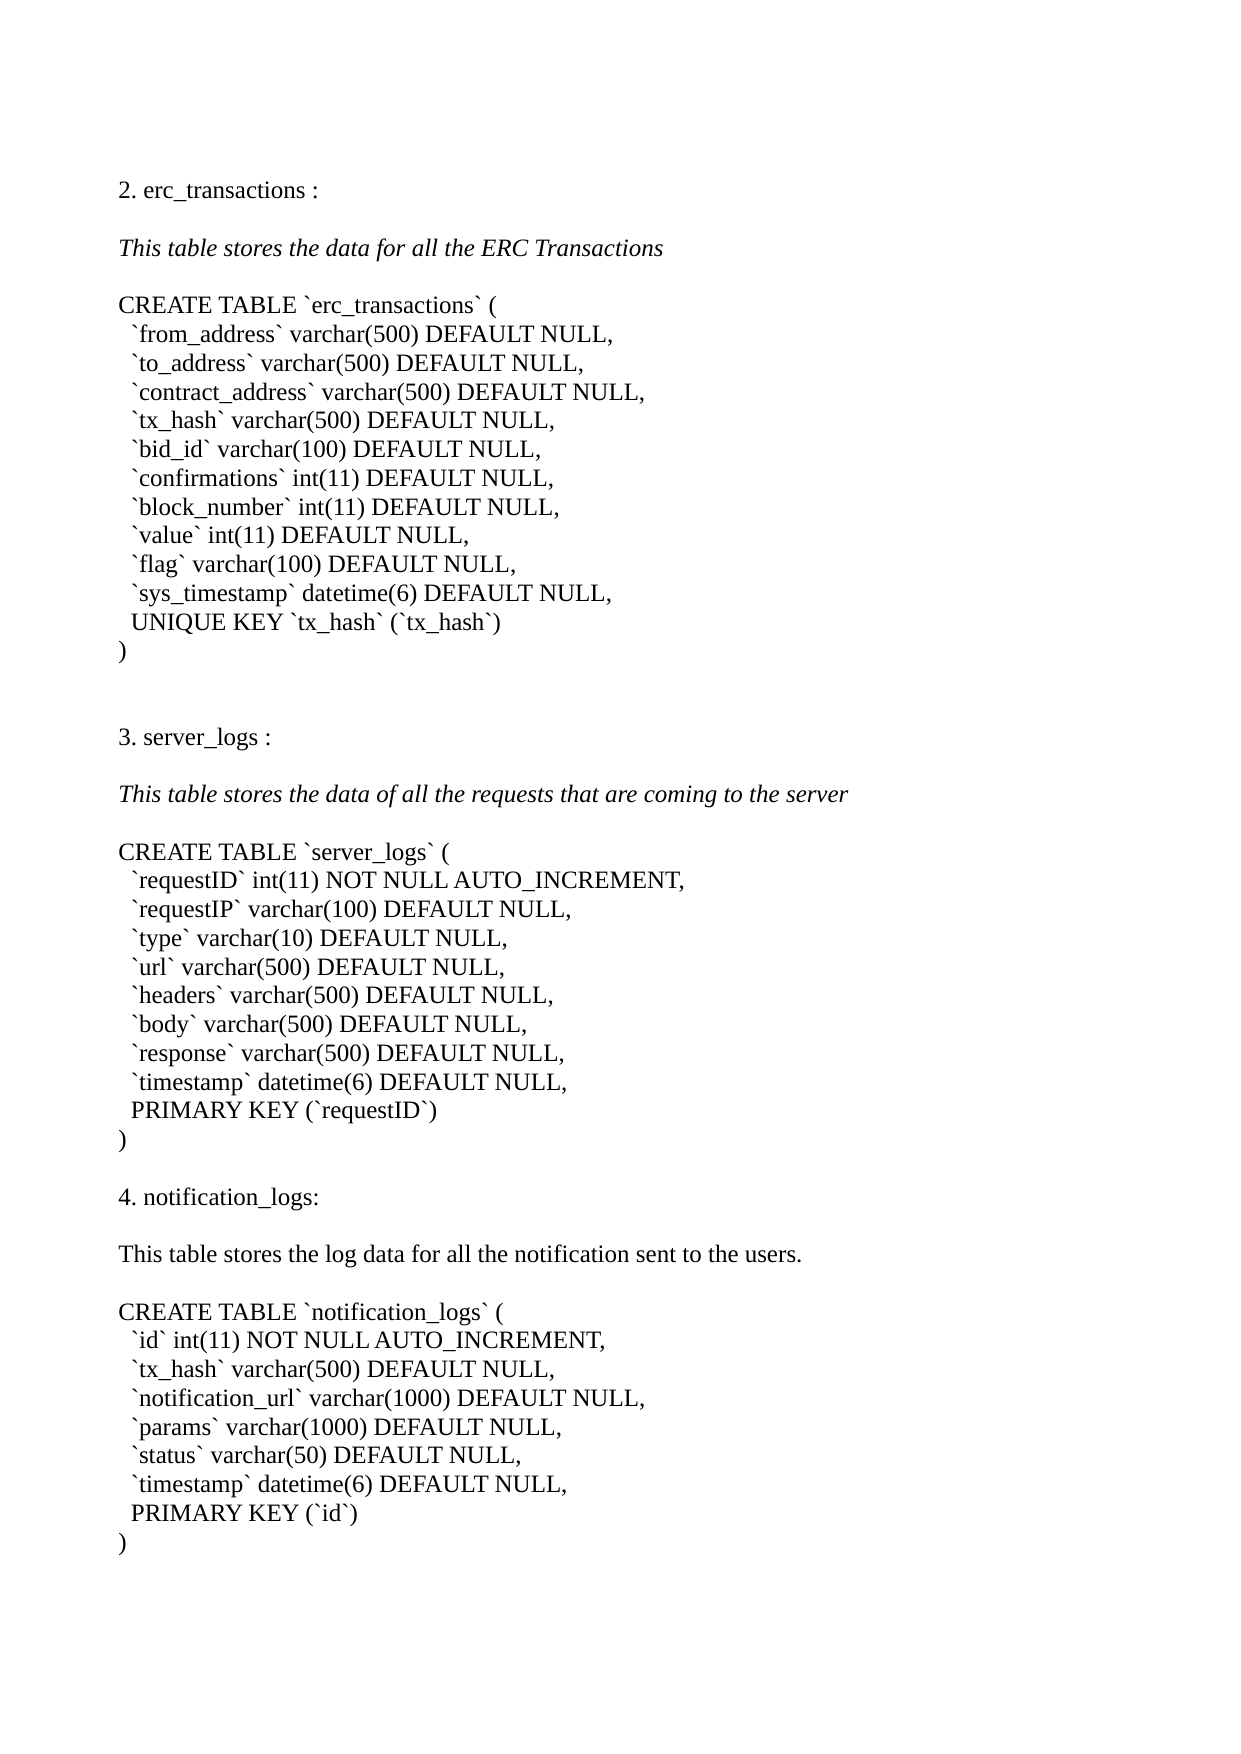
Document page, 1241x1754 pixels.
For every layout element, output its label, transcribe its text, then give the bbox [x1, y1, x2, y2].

text 2. erc_transactions : [118, 176, 1122, 204]
text ) [118, 636, 1122, 664]
text `timestamp` datetime(6) DEFAULT NULL, [118, 1067, 1122, 1096]
text 3. server_logs : [118, 722, 1122, 751]
text `response` varchar(500) DEFAULT NULL, [118, 1038, 1122, 1067]
text PRIMARY KEY (`requestID`) [118, 1096, 1122, 1124]
text CREATE TABLE `server_logs` ( [118, 837, 1122, 866]
text PRIMARY KEY (`id`) [118, 1498, 1122, 1527]
text ) [118, 1124, 1122, 1153]
text `body` varchar(500) DEFAULT NULL, [118, 1009, 1122, 1038]
text `tx_hash` varchar(500) DEFAULT NULL, [118, 406, 1122, 434]
text This table stores the data of all the requests that are coming to the server [118, 779, 1122, 808]
text `requestIP` varchar(100) DEFAULT NULL, [118, 894, 1122, 923]
text `bid_id` varchar(100) DEFAULT NULL, [118, 434, 1122, 463]
text `sys_timestamp` datetime(6) DEFAULT NULL, [118, 578, 1122, 607]
text `headers` varchar(500) DEFAULT NULL, [118, 981, 1122, 1009]
text `type` varchar(10) DEFAULT NULL, [118, 923, 1122, 952]
text 4. notification_logs: [118, 1182, 1122, 1211]
text `contract_address` varchar(500) DEFAULT NULL, [118, 377, 1122, 406]
text `block_number` int(11) DEFAULT NULL, [118, 492, 1122, 521]
text `flag` varchar(100) DEFAULT NULL, [118, 549, 1122, 578]
text `value` int(11) DEFAULT NULL, [118, 521, 1122, 549]
text `confirmations` int(11) DEFAULT NULL, [118, 463, 1122, 492]
text CREATE TABLE `notification_logs` ( [118, 1297, 1122, 1326]
text `requestID` int(11) NOT NULL AUTO_INCREMENT, [118, 866, 1122, 894]
text `params` varchar(1000) DEFAULT NULL, [118, 1412, 1122, 1441]
text `id` int(11) NOT NULL AUTO_INCREMENT, [118, 1326, 1122, 1354]
text `from_address` varchar(500) DEFAULT NULL, [118, 319, 1122, 348]
text ) [118, 1527, 1122, 1556]
text `timestamp` datetime(6) DEFAULT NULL, [118, 1469, 1122, 1498]
text `url` varchar(500) DEFAULT NULL, [118, 952, 1122, 981]
text `notification_url` varchar(1000) DEFAULT NULL, [118, 1383, 1122, 1412]
text CREATE TABLE `erc_transactions` ( [118, 291, 1122, 319]
text UNIQUE KEY `tx_hash` (`tx_hash`) [118, 607, 1122, 636]
text `to_address` varchar(500) DEFAULT NULL, [118, 348, 1122, 377]
text `tx_hash` varchar(500) DEFAULT NULL, [118, 1354, 1122, 1383]
text `status` varchar(50) DEFAULT NULL, [118, 1441, 1122, 1469]
text This table stores the log data for all the notification sent to the users. [118, 1239, 1122, 1268]
text This table stores the data for all the ERC Transactions [118, 233, 1122, 262]
